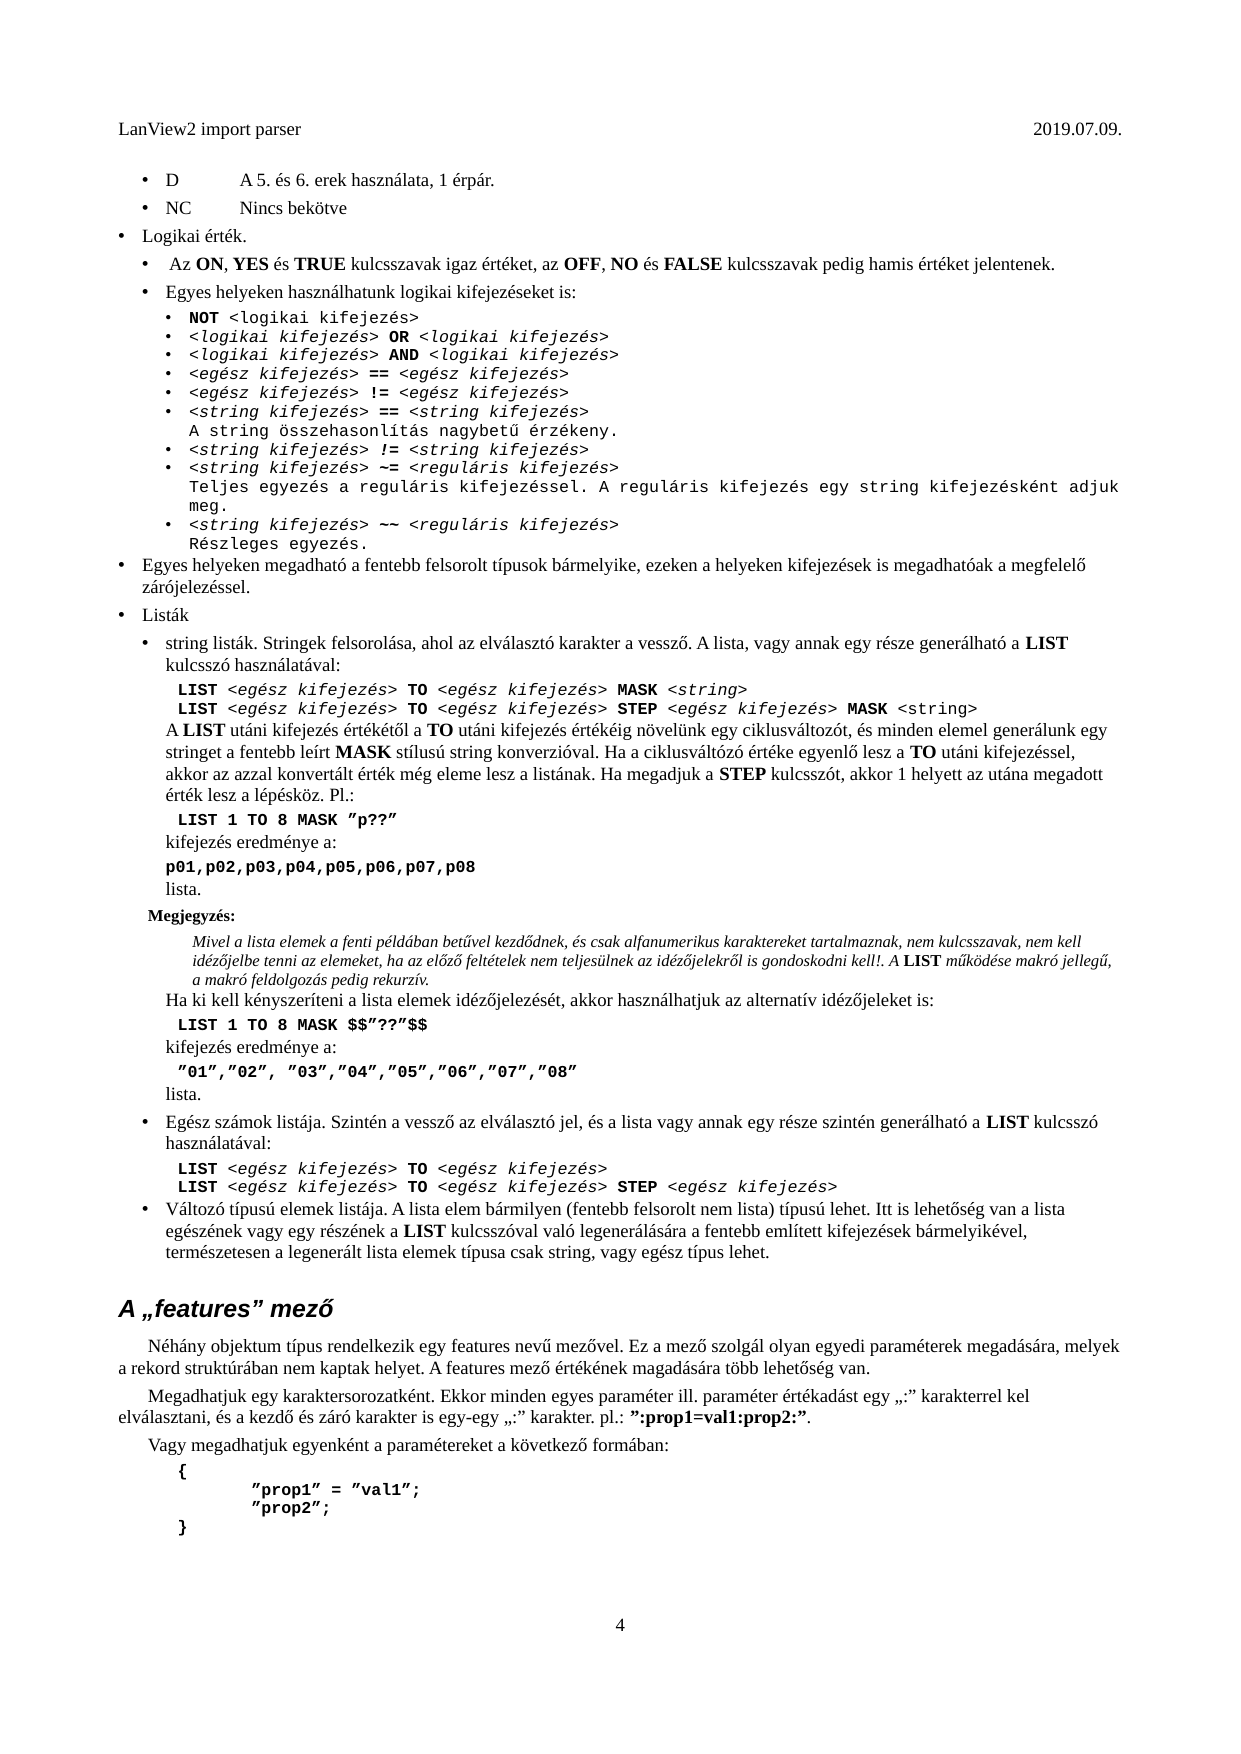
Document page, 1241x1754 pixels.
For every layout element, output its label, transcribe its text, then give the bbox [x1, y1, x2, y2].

list Logikai érték. [118, 225, 1122, 247]
text LIST 1 TO 8 MASK $$”??”$$ [177, 1017, 1122, 1036]
list Egyes helyeken használhatunk logikai kifejezéseket is: [142, 281, 1122, 303]
list Egész számok listája. Szintén a vessző az elválasztó jel, és a lista vagy annak egy része szintén generálható a LIST kulcsszó használatával: [142, 1111, 1122, 1154]
list string listák. Stringek felsorolása, ahol az elválasztó karakter a vessző. A lista, vagy annak egy része generálható a LIST kulcsszó használatával: [142, 632, 1122, 675]
list <egész kifejezés> != <egész kifejezés> [165, 385, 1122, 403]
text Néhány objektum típus rendelkezik egy features nevű mezővel. Ez a mező szolgál olyan egyedi paraméterek megadására, melyek a rekord struktúrában nem kaptak helyet. A features mező értékének magadására több lehetőség van. [118, 1335, 1122, 1378]
list p01,p02,p03,p04,p05,p06,p07,p08 [142, 859, 1122, 878]
list A LIST utáni kifejezés értékétől a TO utáni kifejezés értékéig növelünk egy ciklusváltozót, és minden elemel generálunk egy stringet a fentebb leírt MASK stílusú string konverzióval. Ha a ciklusváltózó értéke egyenlő lesz a TO utáni kifejezéssel, akkor az azzal konvertált érték még eleme lesz a listának. Ha megadjuk a STEP kulcsszót, akkor 1 helyett az utána megadott érték lesz a lépésköz. Pl.: [142, 719, 1122, 806]
text LIST <egész kifejezés> TO <egész kifejezés> MASK <string> [177, 682, 1122, 700]
text { ”prop1” = ”val1”; ”prop2”; } [177, 1462, 1122, 1538]
list <string kifejezés> != <string kifejezés> [165, 441, 1122, 460]
subtitle A „features” mező [118, 1294, 1122, 1323]
list Listák [118, 604, 1122, 626]
list NC Nincs bekötve [142, 197, 1122, 219]
text LIST 1 TO 8 MASK ”p??” [177, 812, 1122, 831]
list <logikai kifejezés> OR <logikai kifejezés> [165, 328, 1122, 347]
list Változó típusú elemek listája. A lista elem bármilyen (fentebb felsorolt nem lista) típusú lehet. Itt is lehetőség van a lista egészének vagy egy részének a LIST kulcsszóval való legenerálására a fentebb említett kifejezések bármelyikével, természetesen a legenerált lista elemek típusa csak string, vagy egész típus lehet. [142, 1198, 1122, 1263]
list <string kifejezés> ~= <reguláris kifejezés> Teljes egyezés a reguláris kifejezéssel. A reguláris kifejezés egy string kifejezésként adjuk meg. [165, 460, 1122, 517]
text ”01”,”02”, ”03”,”04”,”05”,”06”,”07”,”08” [177, 1064, 1122, 1083]
text LIST <egész kifejezés> TO <egész kifejezés> STEP <egész kifejezés> MASK <string> [177, 700, 1122, 719]
text kifejezés eredménye a: [165, 1036, 1122, 1057]
list lista. [142, 878, 1122, 899]
list D A 5. és 6. erek használata, 1 érpár. [142, 169, 1122, 191]
text LIST <egész kifejezés> TO <egész kifejezés> [177, 1160, 1122, 1179]
text LIST <egész kifejezés> TO <egész kifejezés> STEP <egész kifejezés> [177, 1179, 1122, 1198]
text lista. [165, 1083, 1122, 1104]
list <string kifejezés> == <string kifejezés> A string összehasonlítás nagybetű érzékeny. [165, 403, 1122, 441]
list kifejezés eredménye a: [142, 831, 1122, 852]
list <egész kifejezés> == <egész kifejezés> [165, 366, 1122, 385]
text Mivel a lista elemek a fenti példában betűvel kezdődnek, és csak alfanumerikus karaktereket tartalmaznak, nem kulcsszavak, nem kell idézőjelbe tenni az elemeket, ha az előző feltételek nem teljesülnek az idézőjelekről is gondoskodni kell!. A LIST működése makró jellegű, a makró feldolgozás pedig rekurzív. [192, 931, 1122, 989]
list NOT <logikai kifejezés> [165, 309, 1122, 328]
text Vagy megadhatjuk egyenként a paramétereket a következő formában: [118, 1434, 1122, 1456]
text Megadhatjuk egy karaktersorozatként. Ekkor minden egyes paraméter ill. paraméter értékadást egy „:” karakterrel kel elválasztani, és a kezdő és záró karakter is egy-egy „:” karakter. pl.: ”:prop1=val1:prop2:”. [118, 1385, 1122, 1428]
list <logikai kifejezés> AND <logikai kifejezés> [165, 347, 1122, 366]
list Az ON, YES és TRUE kulcsszavak igaz értéket, az OFF, NO és FALSE kulcsszavak pedig hamis értéket jelentenek. [142, 253, 1122, 275]
text Megjegyzés: [118, 906, 1122, 925]
list Egyes helyeken megadható a fentebb felsorolt típusok bármelyike, ezeken a helyeken kifejezések is megadhatóak a megfelelő zárójelezéssel. [118, 554, 1122, 597]
list <string kifejezés> ~~ <reguláris kifejezés> Részleges egyezés. [165, 517, 1122, 554]
text Ha ki kell kényszeríteni a lista elemek idézőjelezését, akkor használhatjuk az alternatív idézőjeleket is: [165, 989, 1122, 1010]
